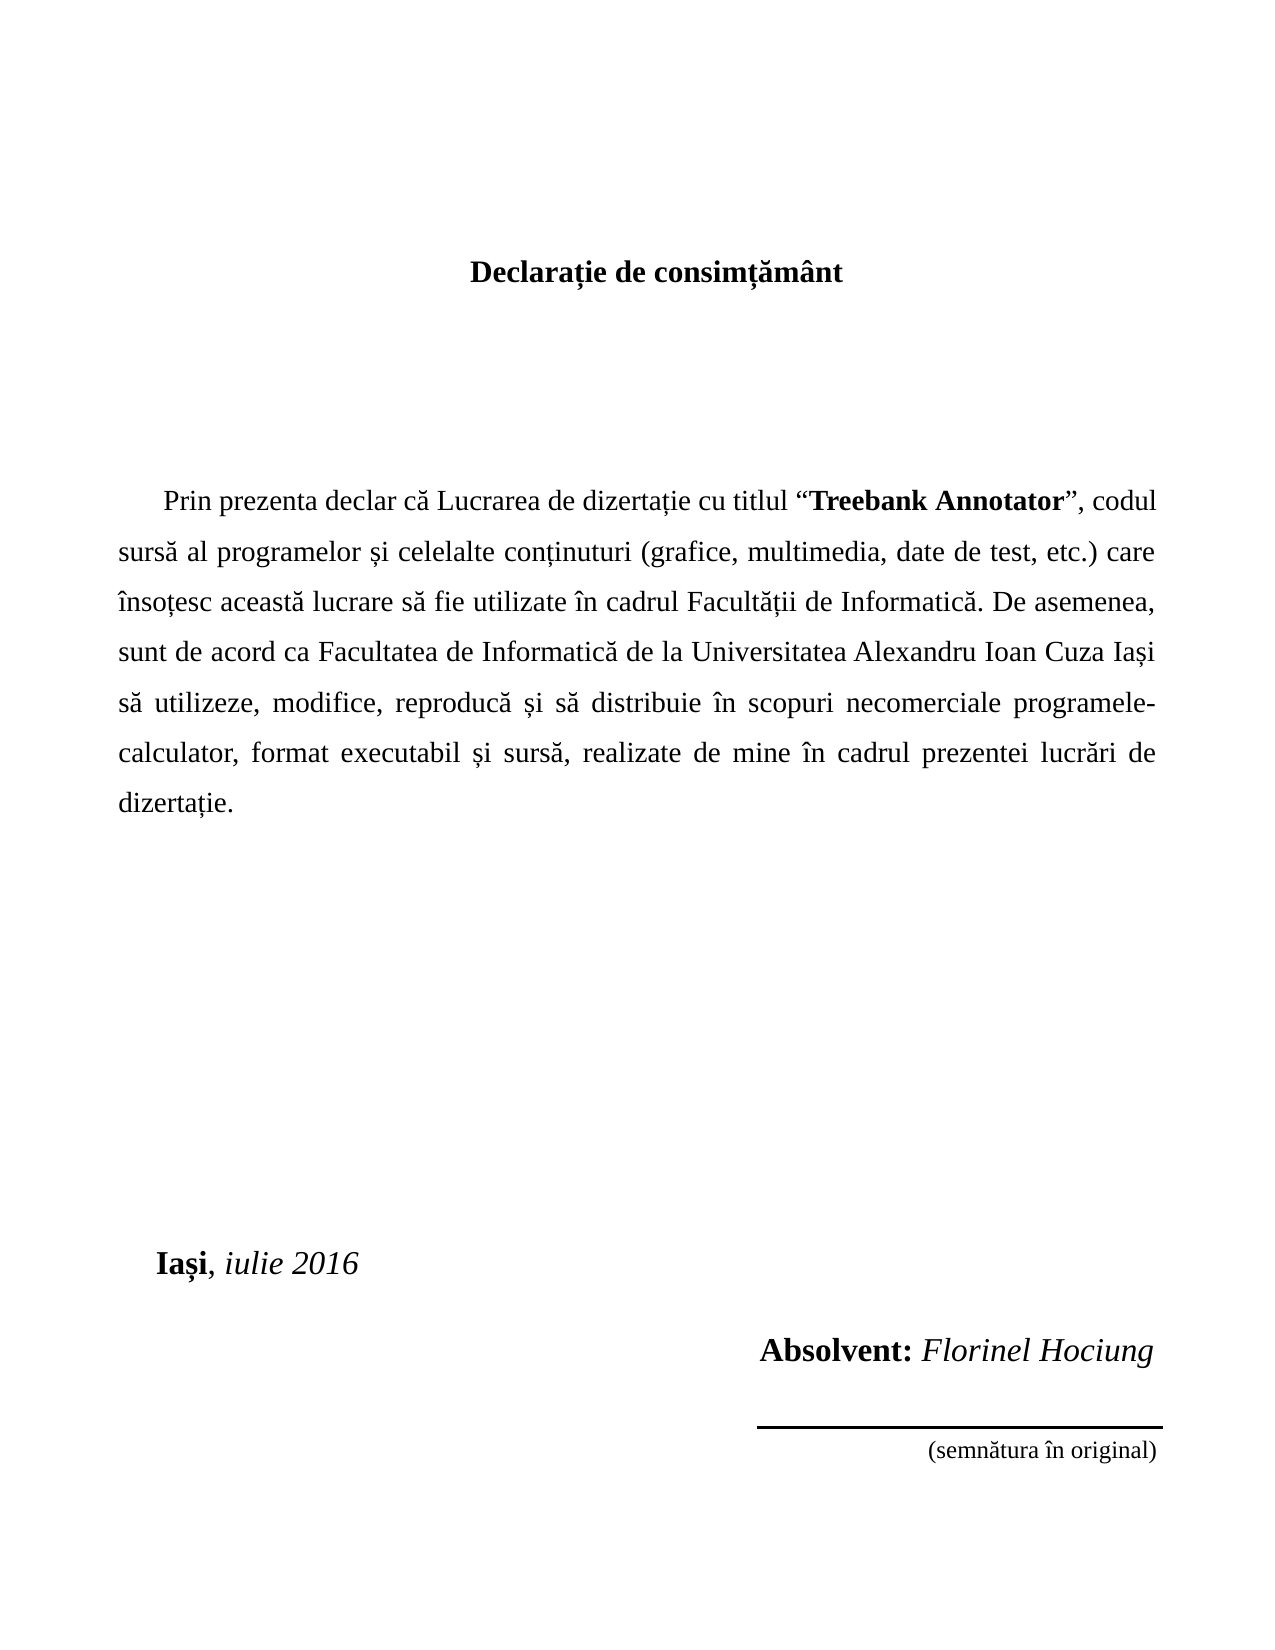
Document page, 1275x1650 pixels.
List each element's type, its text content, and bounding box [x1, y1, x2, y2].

text Iași, iulie 2016 [118, 1243, 1157, 1281]
text Declarație de consimțământ [118, 253, 1157, 289]
text Absolvent: Florinel Hociung [118, 1331, 1157, 1369]
text Prin prezenta declar că Lucrarea de dizertație cu titlul “Treebank Annotator”, codul sursă al programelor și celelalte conținuturi (grafice, multimedia, date de test, etc.) care însoțesc această lucrare să fie utilizate în cadrul Facultății de Informatică. De asemenea, sunt de acord ca Facultatea de Informatică de la Universitatea Alexandru Ioan Cuza Iași să utilizeze, modifice, reproducă și să distribuie în scopuri necomerciale programele-calculator, format executabil și sursă, realizate de mine în cadrul prezentei lucrări de dizertație. [118, 483, 1157, 819]
text (semnătura în original) [118, 1436, 1157, 1464]
